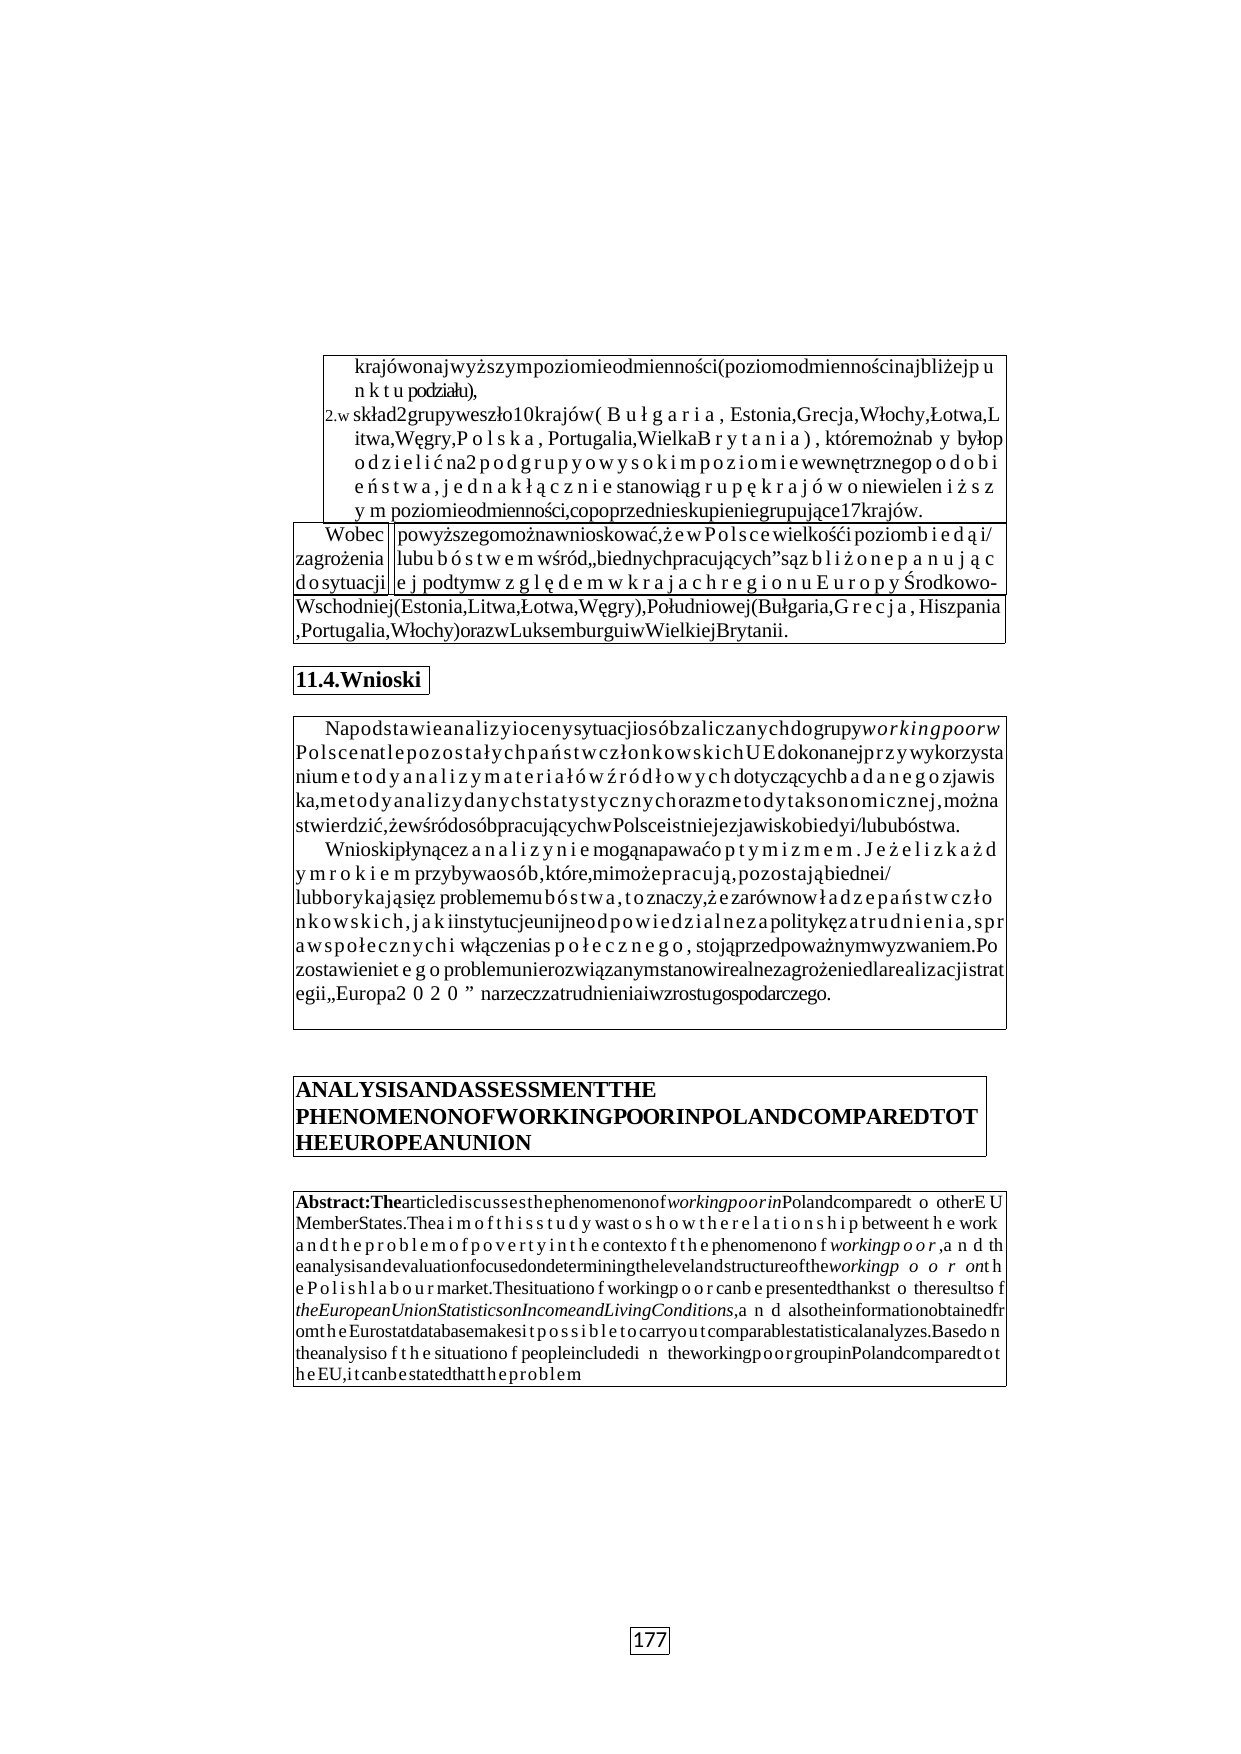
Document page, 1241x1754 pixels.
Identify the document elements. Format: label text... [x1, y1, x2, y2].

text powyższegomożnawnioskować,żewPolscewielkośćipoziombiedąi/lububóstwemwśród„biednychpracujących”sązbliżonepanującejpodtymwzględemwkrajachregionuEuropyŚrodkowo- [397, 523, 1004, 594]
text ANALYSISANDASSESSMENTTHE PHENOMENONOFWORKINGPOORINPOLANDCOMPAREDTOTHEEUROPEANUNION [295, 1077, 984, 1155]
text 2.wskład2grupyweszło10krajów(Bułgaria,Estonia,Grecja,Włochy,Łotwa,Litwa,Węgry,Polska,Portugalia,WielkaBrytania),któremożnabybyłopodzielićna2podgrupyowysokimpoziomiewewnętrznegopodobieństwa,jednakłączniestanowiągrupękrajówoniewieleniższympoziomieodmienności,copoprzednieskupieniegrupujące17krajów. [325, 402, 1004, 522]
text Wschodniej(Estonia,Litwa,Łotwa,Węgry),Południowej(Bułgaria,Grecja,Hiszpania,Portugalia,Włochy)orazwLuksemburguiwWielkiejBrytanii. [295, 595, 1003, 642]
text 11.4.Wnioski [295, 667, 429, 692]
text Wnioskipłynącezanalizyniemogąnapawaćoptymizmem.Jeżelizkażdymrokiemprzybywaosób,które,mimożepracują,pozostająbiednei/lubborykająsięzproblememubóstwa,toznaczy,żezarównowładzepaństwczłonkowskich,jakiinstytucjeunijneodpowiedzialnezapolitykęzatrudnienia,sprawspołecznychiwłączeniaspołecznego,stojąprzedpoważnymwyzwaniem.Pozostawienietegoproblemunierozwiązanymstanowirealnezagrożeniedlarealizacjistrategii„Europa2020”narzeczzatrudnieniaiwzrostugospodarczego. [295, 837, 1004, 1005]
text 177 [632, 1628, 669, 1652]
text NapodstawieanalizyiocenysytuacjiosóbzaliczanychdogrupyworkingpoorwPolscenatlepozostałychpaństwczłonkowskichUEdokonanejprzywykorzystaniumetodyanalizymateriałówźródłowychdotyczącychbadanegozjawiska,metodyanalizydanychstatystycznychorazmetodytaksonomicznej,możnastwierdzić,żewśródosóbpracującychwPolsceistniejezjawiskobiedyi/lububóstwa. [295, 717, 1004, 837]
text krajówonajwyższympoziomieodmienności(poziomodmiennościnajbliżejpunktupodziału), [354, 356, 1004, 402]
text Abstract:ThearticlediscussesthephenomenonofworkingpoorinPolandcomparedtootherEUMemberStates.Theaimofthisstudywastoshowtherelationshipbetweentheworkandtheproblemofpovertyinthecontextofthephenomenonofworkingpoor,andtheanalysisandevaluationfocusedondeterminingthelevelandstructureoftheworkingpooronthePolishlabourmarket.ThesituationofworkingpoorcanbepresentedthankstotheresultsoftheEuropeanUnionStatisticsonIncomeandLivingConditions,andalsotheinformationobtainedfromtheEurostatdatabasemakesitpossibletocarryoutcomparablestatisticalanalyzes.BasedontheanalysisofthesituationofpeopleincludedintheworkingpoorgroupinPolandcomparedtotheEU,itcanbestatedthattheproblem [295, 1192, 1004, 1385]
text Wobeczagrożeniadosytuacji [295, 523, 386, 594]
